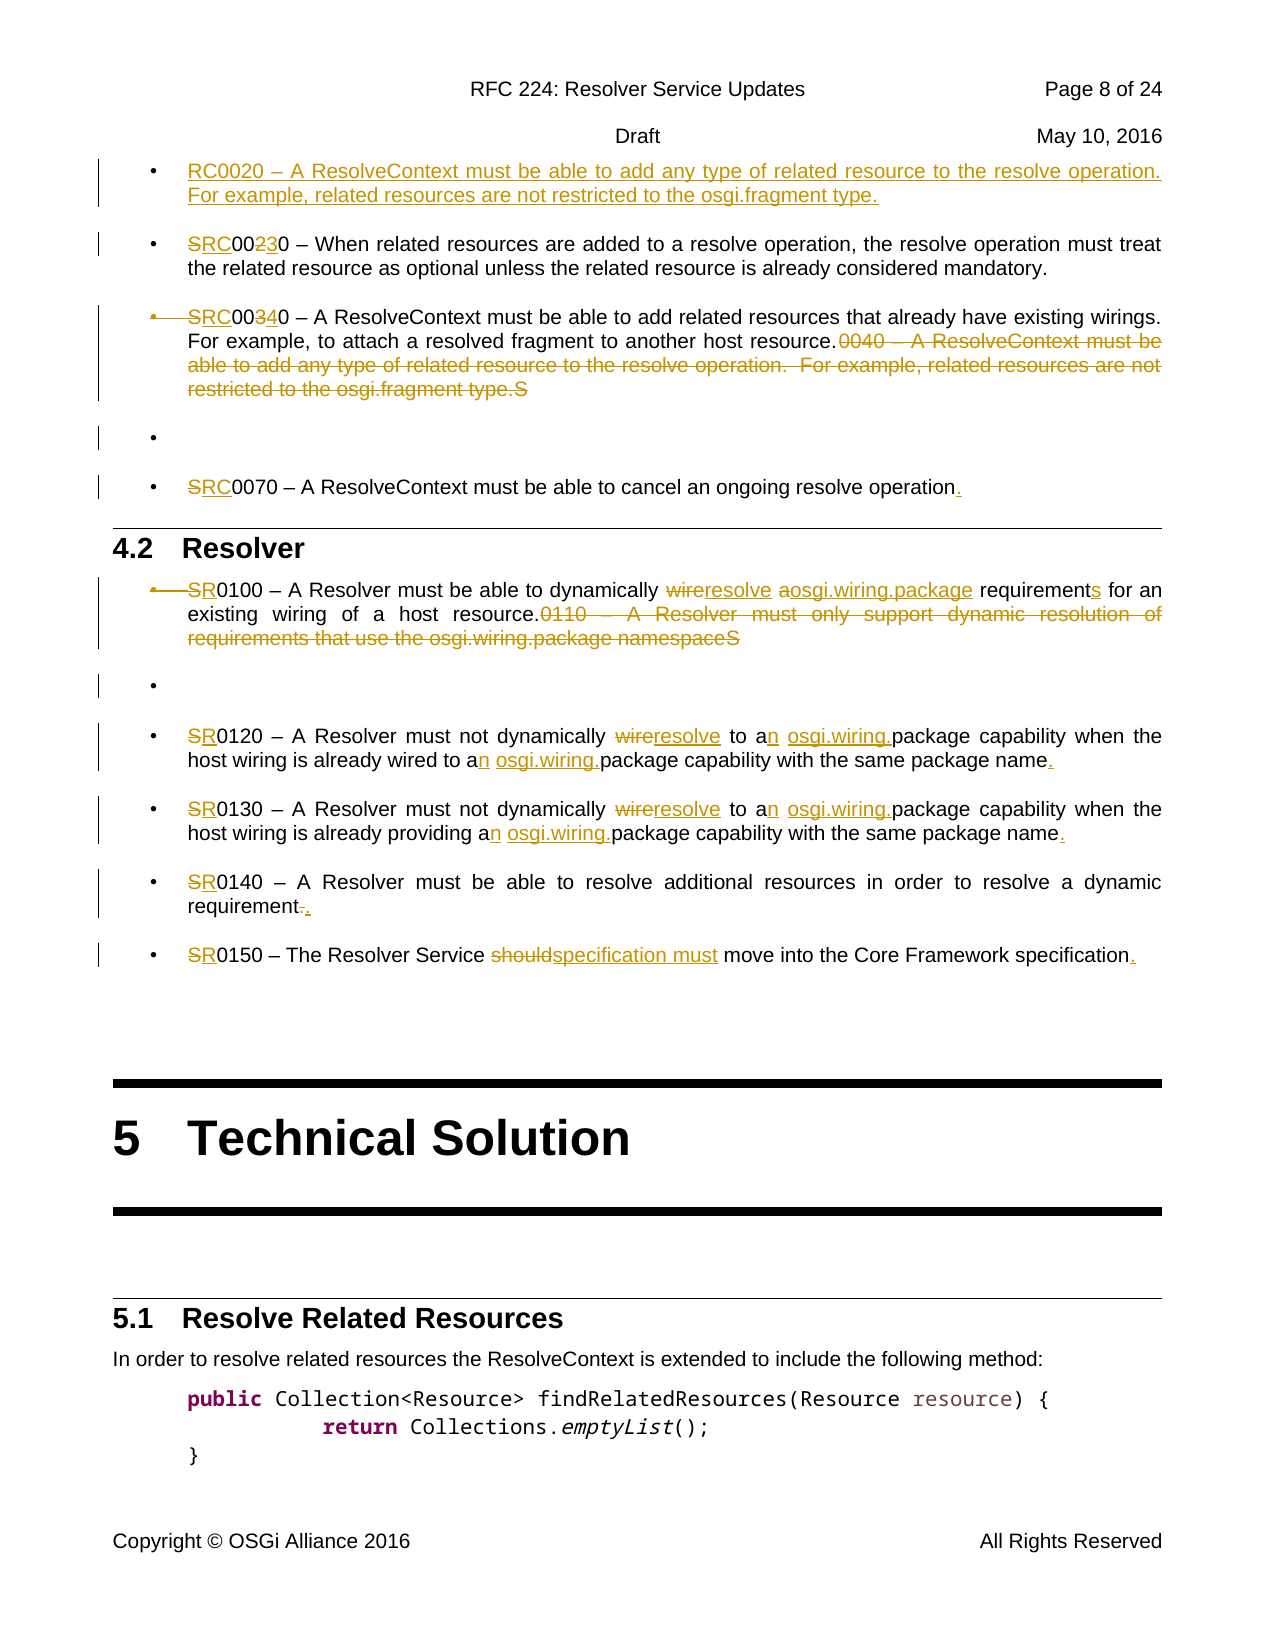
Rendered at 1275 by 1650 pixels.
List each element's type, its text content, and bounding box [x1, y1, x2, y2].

list RC0030 – When related resources are added to a resolve operation, the resolve operation must treat the related resource as optional unless the related resource is already considered mandatory. [150, 232, 1162, 280]
list R0100 – A Resolver must be able to dynamically resolve osgi.wiring.package requirements for an existing wiring of a host resource. [150, 577, 1162, 649]
text In order to resolve related resources the ResolveContext is extended to include the following method: [112, 1347, 1162, 1371]
text return Collections.emptyList(); [187, 1412, 1162, 1441]
subtitle Resolver [112, 529, 1162, 565]
list R0150 – The Resolver Service specification must move into the Core Framework specification. [150, 942, 1162, 967]
text public Collection<Resource> findRelatedResources(Resource resource) { [187, 1384, 1162, 1412]
list RC0040 – A ResolveContext must be able to add related resources that already have existing wirings. For example, to attach a resolved fragment to another host resource. [150, 305, 1162, 401]
subtitle Technical Solution [112, 1080, 1162, 1216]
list RC0070 – A ResolveContext must be able to cancel an ongoing resolve operation. [150, 475, 1162, 499]
list R0140 – A Resolver must be able to resolve additional resources in order to resolve a dynamic requirement. [150, 869, 1162, 917]
list R0130 – A Resolver must not dynamically resolve to an osgi.wiring.package capability when the host wiring is already providing an osgi.wiring.package capability with the same package name. [150, 796, 1162, 844]
text } [187, 1441, 1162, 1469]
list RC0020 – A ResolveContext must be able to add any type of related resource to the resolve operation. For example, related resources are not restricted to the osgi.fragment type. [150, 159, 1162, 207]
subtitle Resolve Related Resources [112, 1299, 1162, 1335]
list R0120 – A Resolver must not dynamically resolve to an osgi.wiring.package capability when the host wiring is already wired to an osgi.wiring.package capability with the same package name. [150, 723, 1162, 771]
